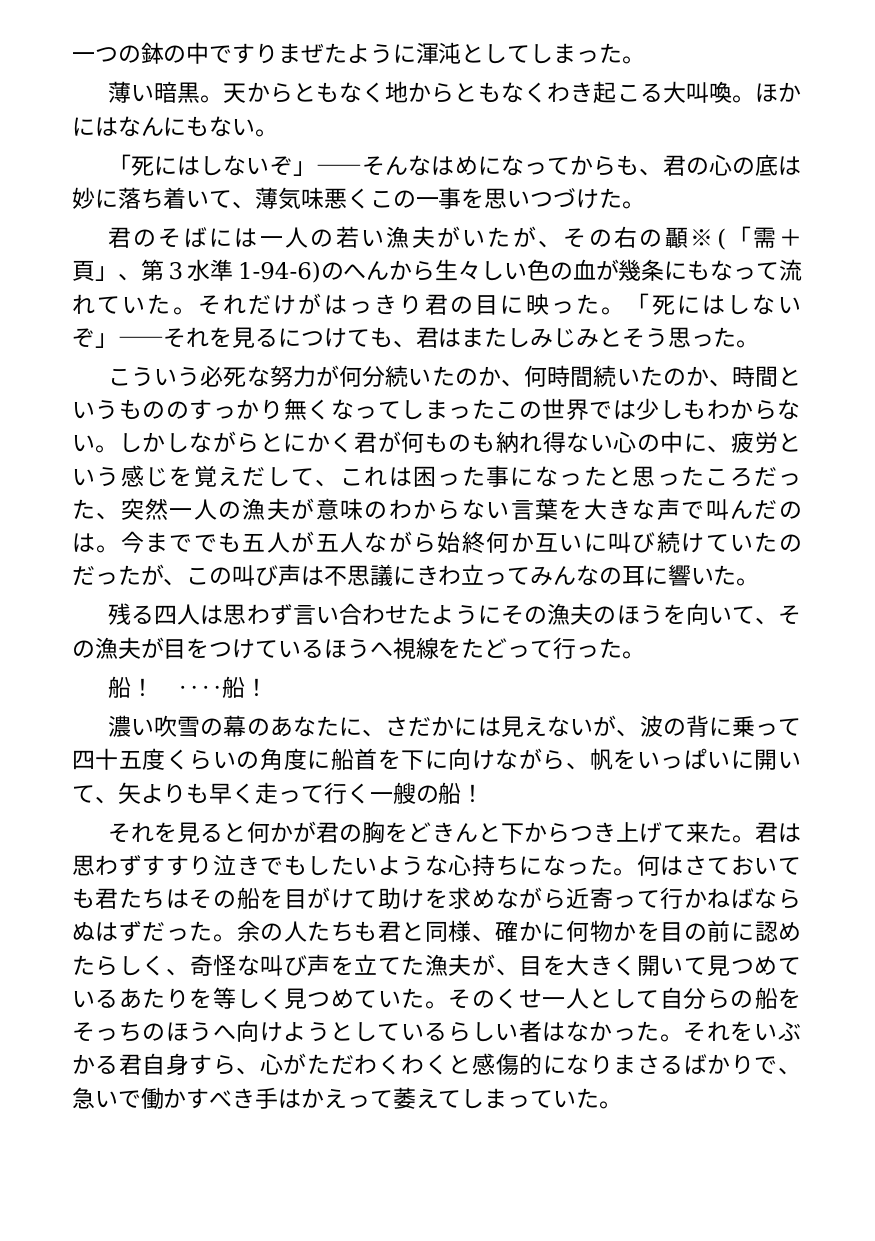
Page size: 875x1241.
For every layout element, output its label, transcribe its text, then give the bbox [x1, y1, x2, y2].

text 船！ ‥‥船！ [72, 670, 802, 703]
text 薄い暗黒。天からともなく地からともなくわき起こる大叫喚。ほかにはなんにもない。 [72, 75, 802, 142]
text こういう必死な努力が何分続いたのか、何時間続いたのか、時間というもののすっかり無くなってしまったこの世界では少しもわからない。しかしながらとにかく君が何ものも納れ得ない心の中に、疲労という感じを覚えだして、これは困った事になったと思ったころだった、突然一人の漁夫が意味のわからない言葉を大きな声で叫んだのは。今まででも五人が五人ながら始終何か互いに叫び続けていたのだったが、この叫び声は不思議にきわ立ってみんなの耳に響いた。 [72, 359, 802, 591]
text 「死にはしないぞ」――そんなはめになってからも、君の心の底は妙に落ち着いて、薄気味悪くこの一事を思いつづけた。 [72, 148, 802, 214]
text 君のそばには一人の若い漁夫がいたが、その右の顳※(「需＋頁」、第3水準1-94-6)のへんから生々しい色の血が幾条にもなって流れていた。それだけがはっきり君の目に映った。「死にはしないぞ」――それを見るにつけても、君はまたしみじみとそう思った。 [72, 220, 802, 353]
text それを見ると何かが君の胸をどきんと下からつき上げて来た。君は思わずすすり泣きでもしたいような心持ちになった。何はさておいても君たちはその船を目がけて助けを求めながら近寄って行かねばならぬはずだった。余の人たちも君と同様、確かに何物かを目の前に認めたらしく、奇怪な叫び声を立てた漁夫が、目を大きく開いて見つめているあたりを等しく見つめていた。そのくせ一人として自分らの船をそっちのほうへ向けようとしているらしい者はなかった。それをいぶかる君自身すら、心がただわくわくと感傷的になりまさるばかりで、急いで働かすべき手はかえって萎えてしまっていた。 [72, 814, 802, 1114]
text 濃い吹雪の幕のあなたに、さだかには見えないが、波の背に乗って四十五度くらいの角度に船首を下に向けながら、帆をいっぱいに開いて、矢よりも早く走って行く一艘の船！ [72, 709, 802, 809]
text 残る四人は思わず言い合わせたようにその漁夫のほうを向いて、その漁夫が目をつけているほうへ視線をたどって行った。 [72, 597, 802, 664]
text 一つの鉢の中ですりまぜたように渾沌としてしまった。 [72, 36, 802, 69]
